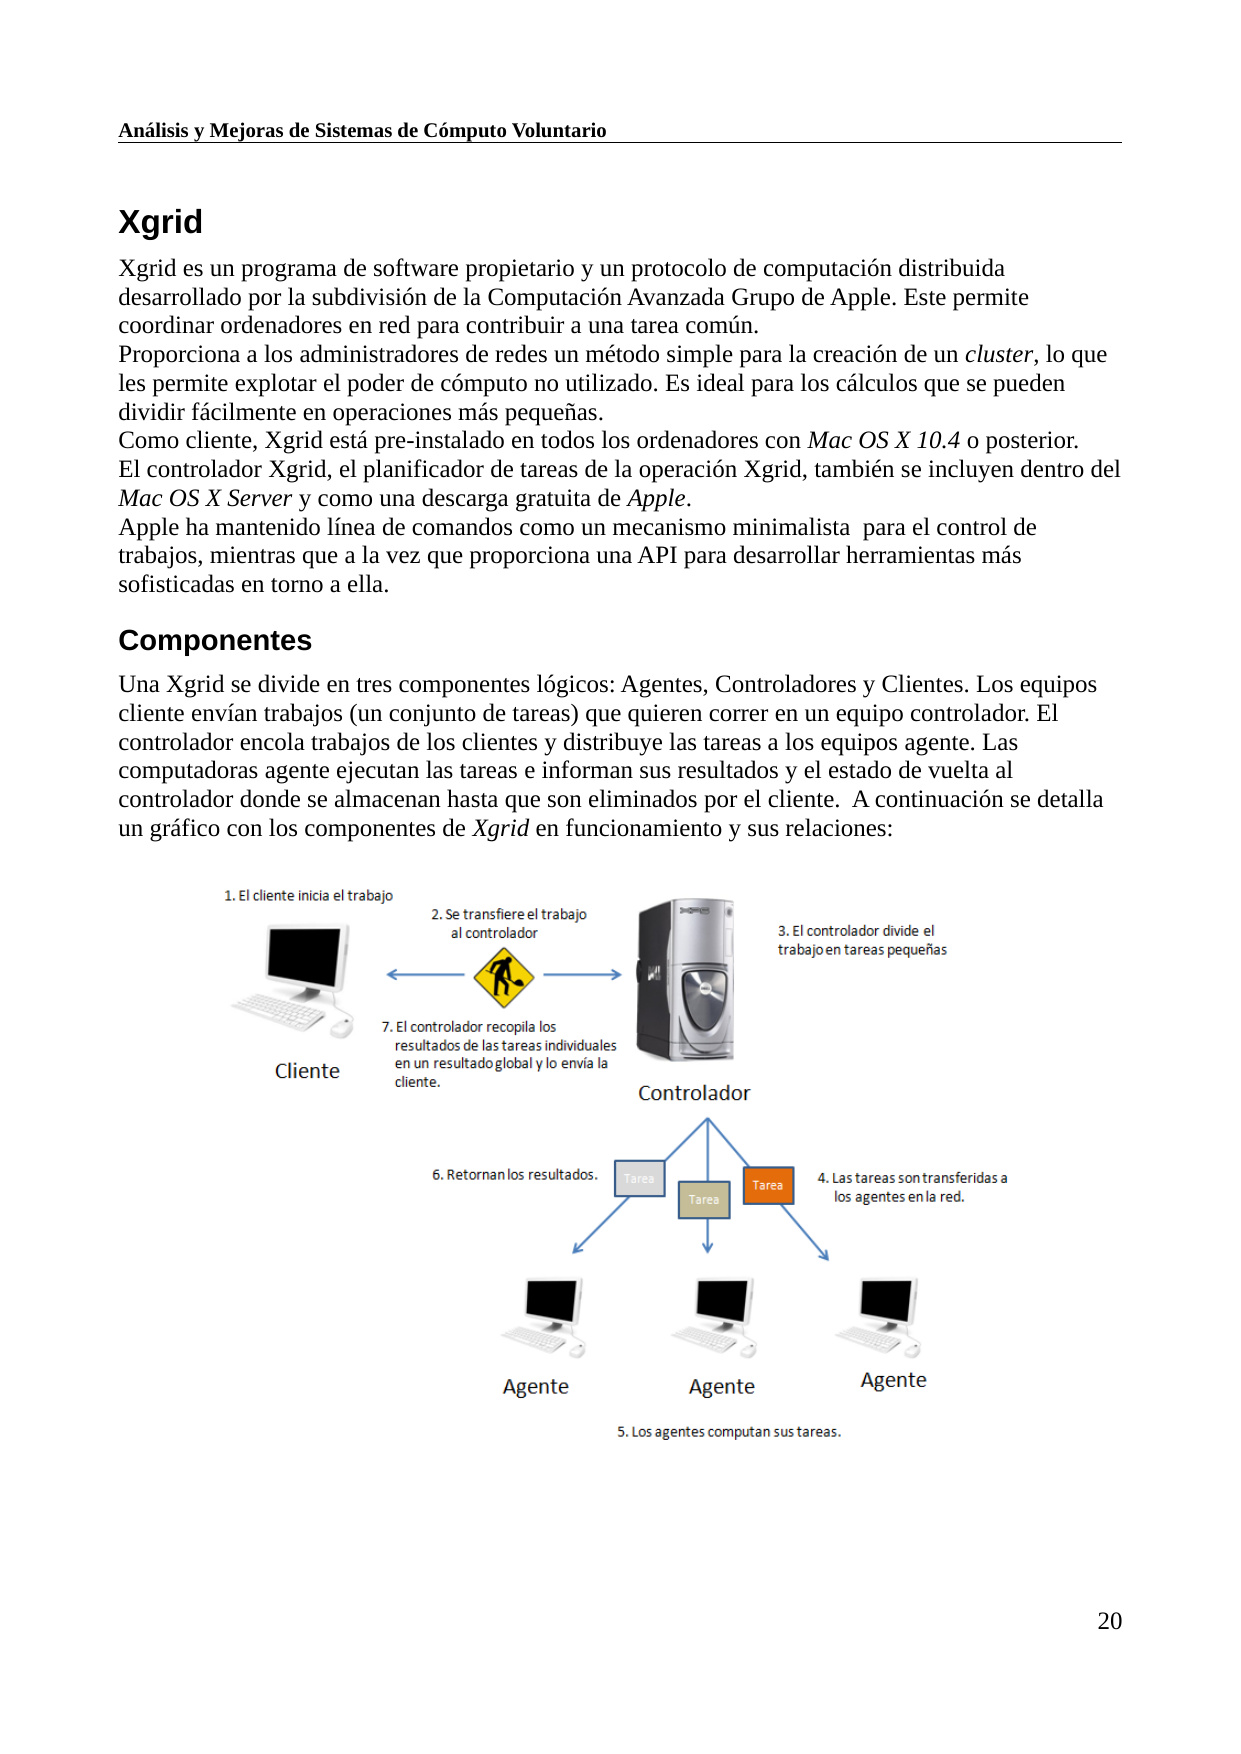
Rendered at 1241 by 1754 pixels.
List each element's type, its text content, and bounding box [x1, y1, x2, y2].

subtitle Componentes [118, 623, 1122, 657]
text Una Xgrid se divide en tres componentes lógicos: Agentes, Controladores y Clientes. Los equipos cliente envían trabajos (un conjunto de tareas) que quieren correr en un equipo controlador. El controlador encola trabajos de los clientes y distribuye las tareas a los equipos agente. Las computadoras agente ejecutan las tareas e informan sus resultados y el estado de vuelta al controlador donde se almacenan hasta que son eliminados por el cliente. A continuación se detalla un gráfico con los componentes de Xgrid en funcionamiento y sus relaciones: [118, 669, 1122, 842]
text El controlador Xgrid, el planificador de tareas de la operación Xgrid, también se incluyen dentro del Mac OS X Server y como una descarga gratuita de Apple. [118, 454, 1122, 512]
text Xgrid es un programa de software propietario y un protocolo de computación distribuida desarrollado por la subdivisión de la Computación Avanzada Grupo de Apple. Este permite coordinar ordenadores en red para contribuir a una tarea común. Proporciona a los administradores de redes un método simple para la creación de un cluster, lo que les permite explotar el poder de cómputo no utilizado. Es ideal para los cálculos que se pueden dividir fácilmente en operaciones más pequeñas. [118, 253, 1122, 426]
text Apple ha mantenido línea de comandos como un mecanismo minimalista para el control de trabajos, mientras que a la vez que proporciona una API para desarrollar herramientas más sofisticadas en torno a ella. [118, 512, 1122, 598]
text Como cliente, Xgrid está pre-instalado en todos los ordenadores con Mac OS X 10.4 o posterior. [118, 426, 1122, 454]
subtitle Xgrid [118, 202, 1122, 241]
picture [211, 884, 1017, 1451]
